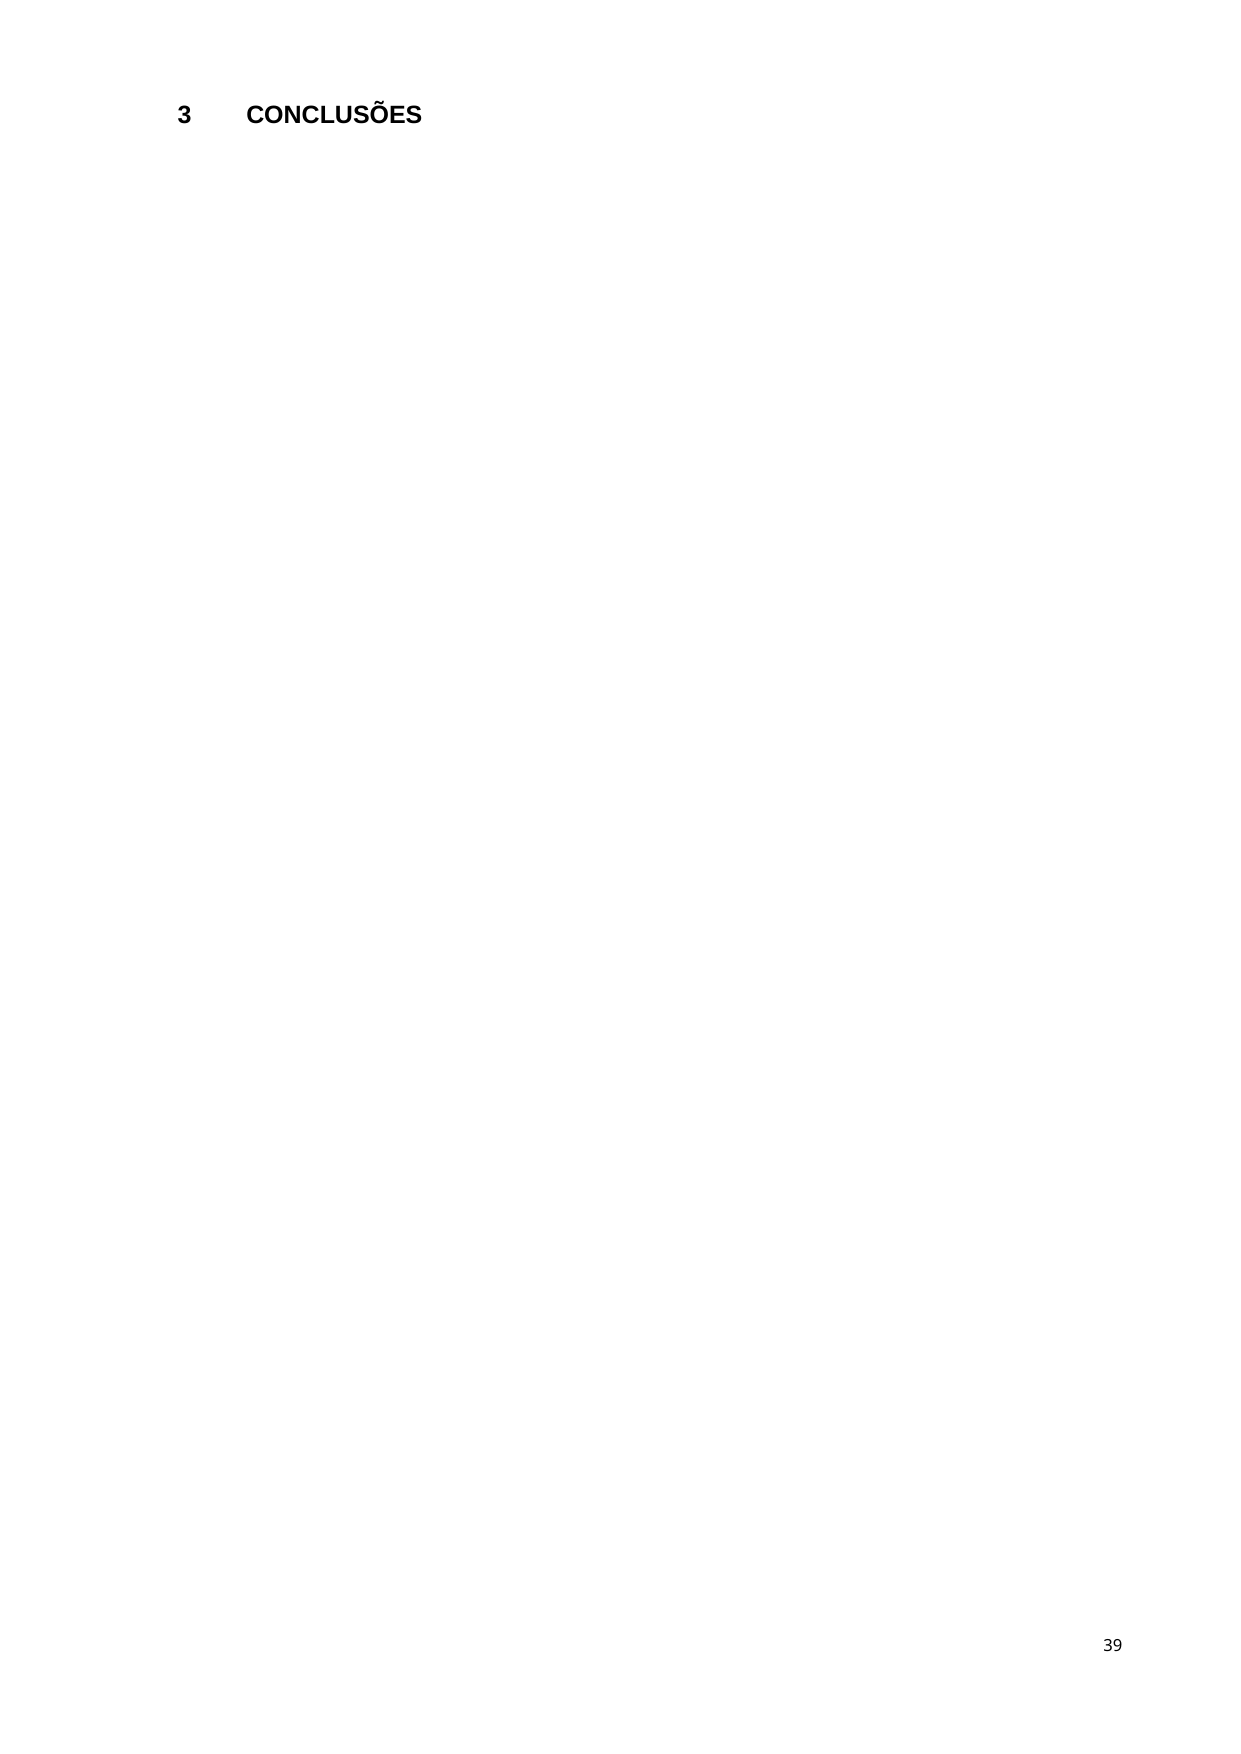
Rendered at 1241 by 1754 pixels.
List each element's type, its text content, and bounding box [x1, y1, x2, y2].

list CONCLUSÕES [177, 100, 1122, 129]
